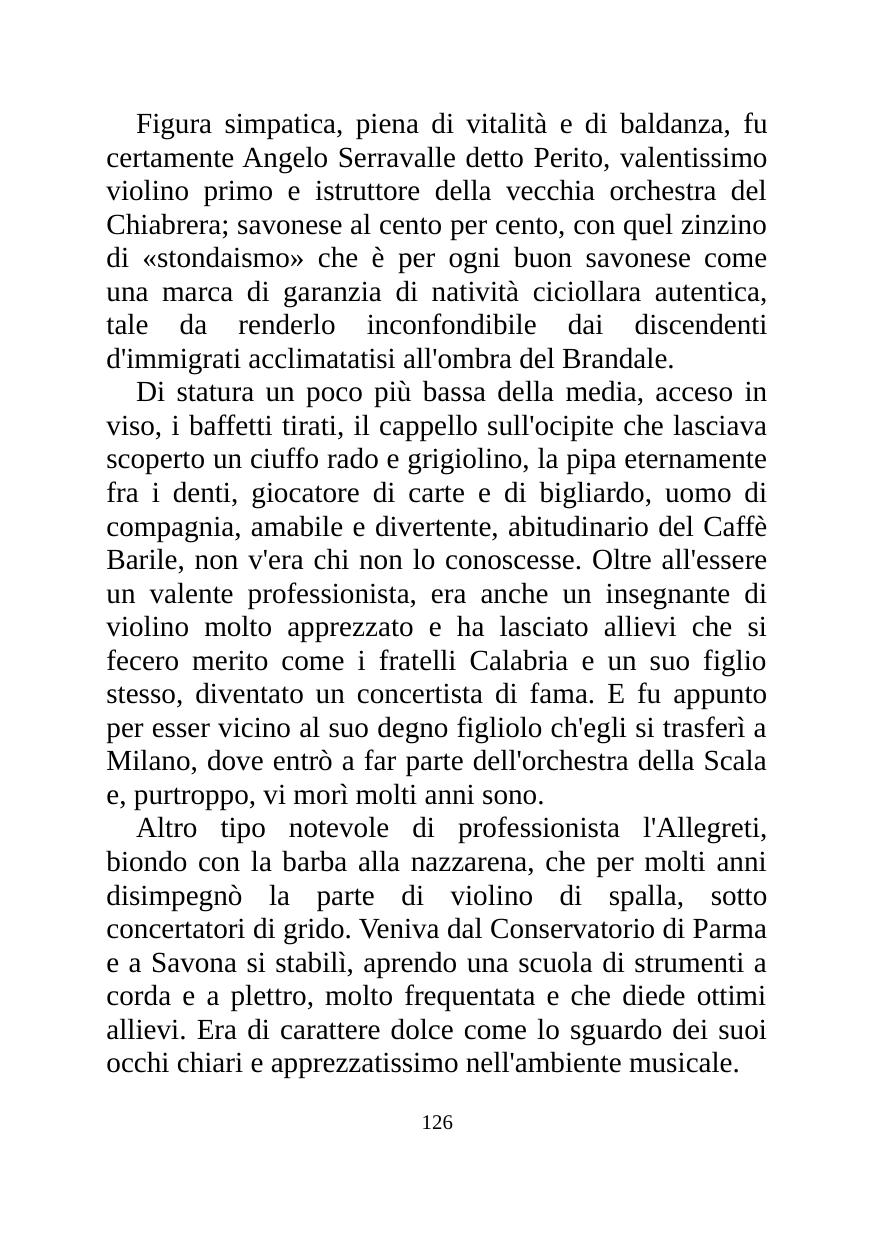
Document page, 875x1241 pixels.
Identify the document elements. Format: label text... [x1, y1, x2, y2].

text Altro tipo notevole di professionista l'Allegreti, biondo con la barba alla nazzarena, che per molti anni disimpegnò la parte di violino di spalla, sotto concertatori di grido. Veniva dal Conservatorio di Parma e a Savona si stabilì, aprendo una scuola di strumenti a corda e a plettro, molto frequentata e che diede ottimi allievi. Era di carattere dolce come lo sguardo dei suoi occhi chiari e apprezzatissimo nell'ambiente musicale. [106, 811, 768, 1079]
text Di statura un poco più bassa della media, acceso in viso, i baffetti tirati, il cappello sull'ocipite che lasciava scoperto un ciuffo rado e grigiolino, la pipa eternamente fra i denti, giocatore di carte e di bigliardo, uomo di compagnia, amabile e divertente, abitudinario del Caffè Barile, non v'era chi non lo conoscesse. Oltre all'essere un valente professionista, era anche un insegnante di violino molto apprezzato e ha lasciato allievi che si fecero merito come i fratelli Calabria e un suo figlio stesso, diventato un concertista di fama. E fu appunto per esser vicino al suo degno figliolo ch'egli si trasferì a Milano, dove entrò a far parte dell'orchestra della Scala e, purtroppo, vi morì molti anni sono. [106, 374, 768, 811]
text Figura simpatica, piena di vitalità e di baldanza, fu certamente Angelo Serravalle detto Perito, valentissimo violino primo e istruttore della vecchia orchestra del Chiabrera; savonese al cento per cento, con quel zinzino di «stondaismo» che è per ogni buon savonese come una marca di garanzia di natività ciciollara autentica, tale da renderlo inconfondibile dai discendenti d'immigrati acclimatatisi all'ombra del Brandale. [106, 106, 768, 374]
